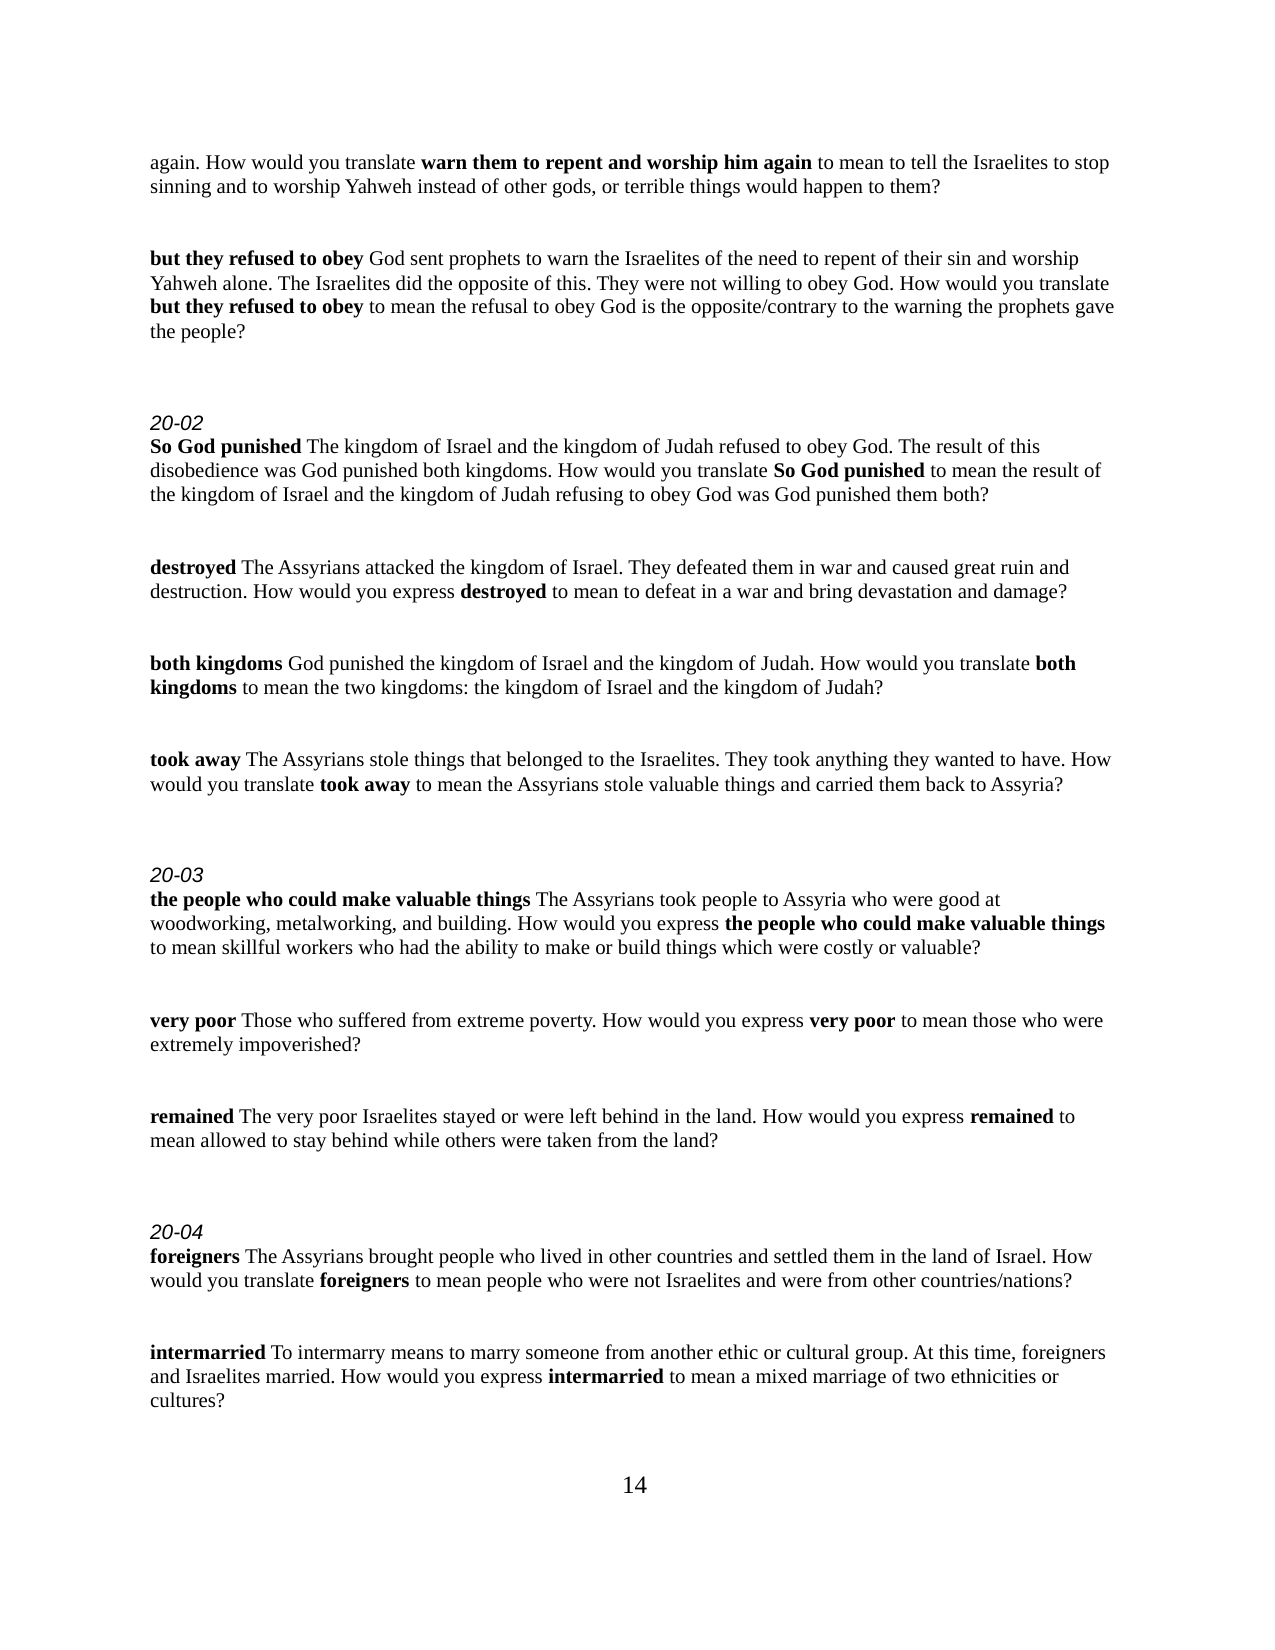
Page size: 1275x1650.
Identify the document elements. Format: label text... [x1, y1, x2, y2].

text foreigners The Assyrians brought people who lived in other countries and settled them in the land of Israel. How would you translate foreigners to mean people who were not Israelites and were from other countries/nations? [150, 1244, 1125, 1292]
subtitle 20-04 [150, 1220, 1125, 1244]
text again. How would you translate warn them to repent and worship him again to mean to tell the Israelites to stop sinning and to worship Yahweh instead of other gods, or terrible things would happen to them? [150, 150, 1125, 198]
text remained The very poor Israelites stayed or were left behind in the land. How would you express remained to mean allowed to stay behind while others were taken from the land? [150, 1104, 1125, 1152]
subtitle 20-02 [150, 410, 1125, 434]
text the people who could make valuable things The Assyrians took people to Assyria who were good at woodworking, metalworking, and building. How would you express the people who could make valuable things to mean skillful workers who had the ability to make or build things which were costly or valuable? [150, 887, 1125, 959]
subtitle 20-03 [150, 863, 1125, 887]
text destroyed The Assyrians attacked the kingdom of Israel. They defeated them in war and caused great ruin and destruction. How would you express destroyed to mean to defeat in a war and bring devastation and damage? [150, 555, 1125, 603]
text So God punished The kingdom of Israel and the kingdom of Judah refused to obey God. The result of this disobedience was God punished both kingdoms. How would you translate So God punished to mean the result of the kingdom of Israel and the kingdom of Judah refusing to obey God was God punished them both? [150, 434, 1125, 506]
text took away The Assyrians stole things that belonged to the Israelites. They took anything they wanted to have. How would you translate took away to mean the Assyrians stole valuable things and carried them back to Assyria? [150, 747, 1125, 796]
text but they refused to obey God sent prophets to warn the Israelites of the need to repent of their sin and worship Yahweh alone. The Israelites did the opposite of this. They were not willing to obey God. How would you translate but they refused to obey to mean the refusal to obey God is the opposite/contrary to the warning the prophets gave the people? [150, 246, 1125, 343]
text intermarried To intermarry means to marry someone from another ethic or cultural group. At this time, foreigners and Israelites married. How would you express intermarried to mean a mixed marriage of two ethnicities or cultures? [150, 1340, 1125, 1412]
text very poor Those who suffered from extreme poverty. How would you express very poor to mean those who were extremely impoverished? [150, 1008, 1125, 1056]
text both kingdoms God punished the kingdom of Israel and the kingdom of Judah. How would you translate both kingdoms to mean the two kingdoms: the kingdom of Israel and the kingdom of Judah? [150, 651, 1125, 699]
